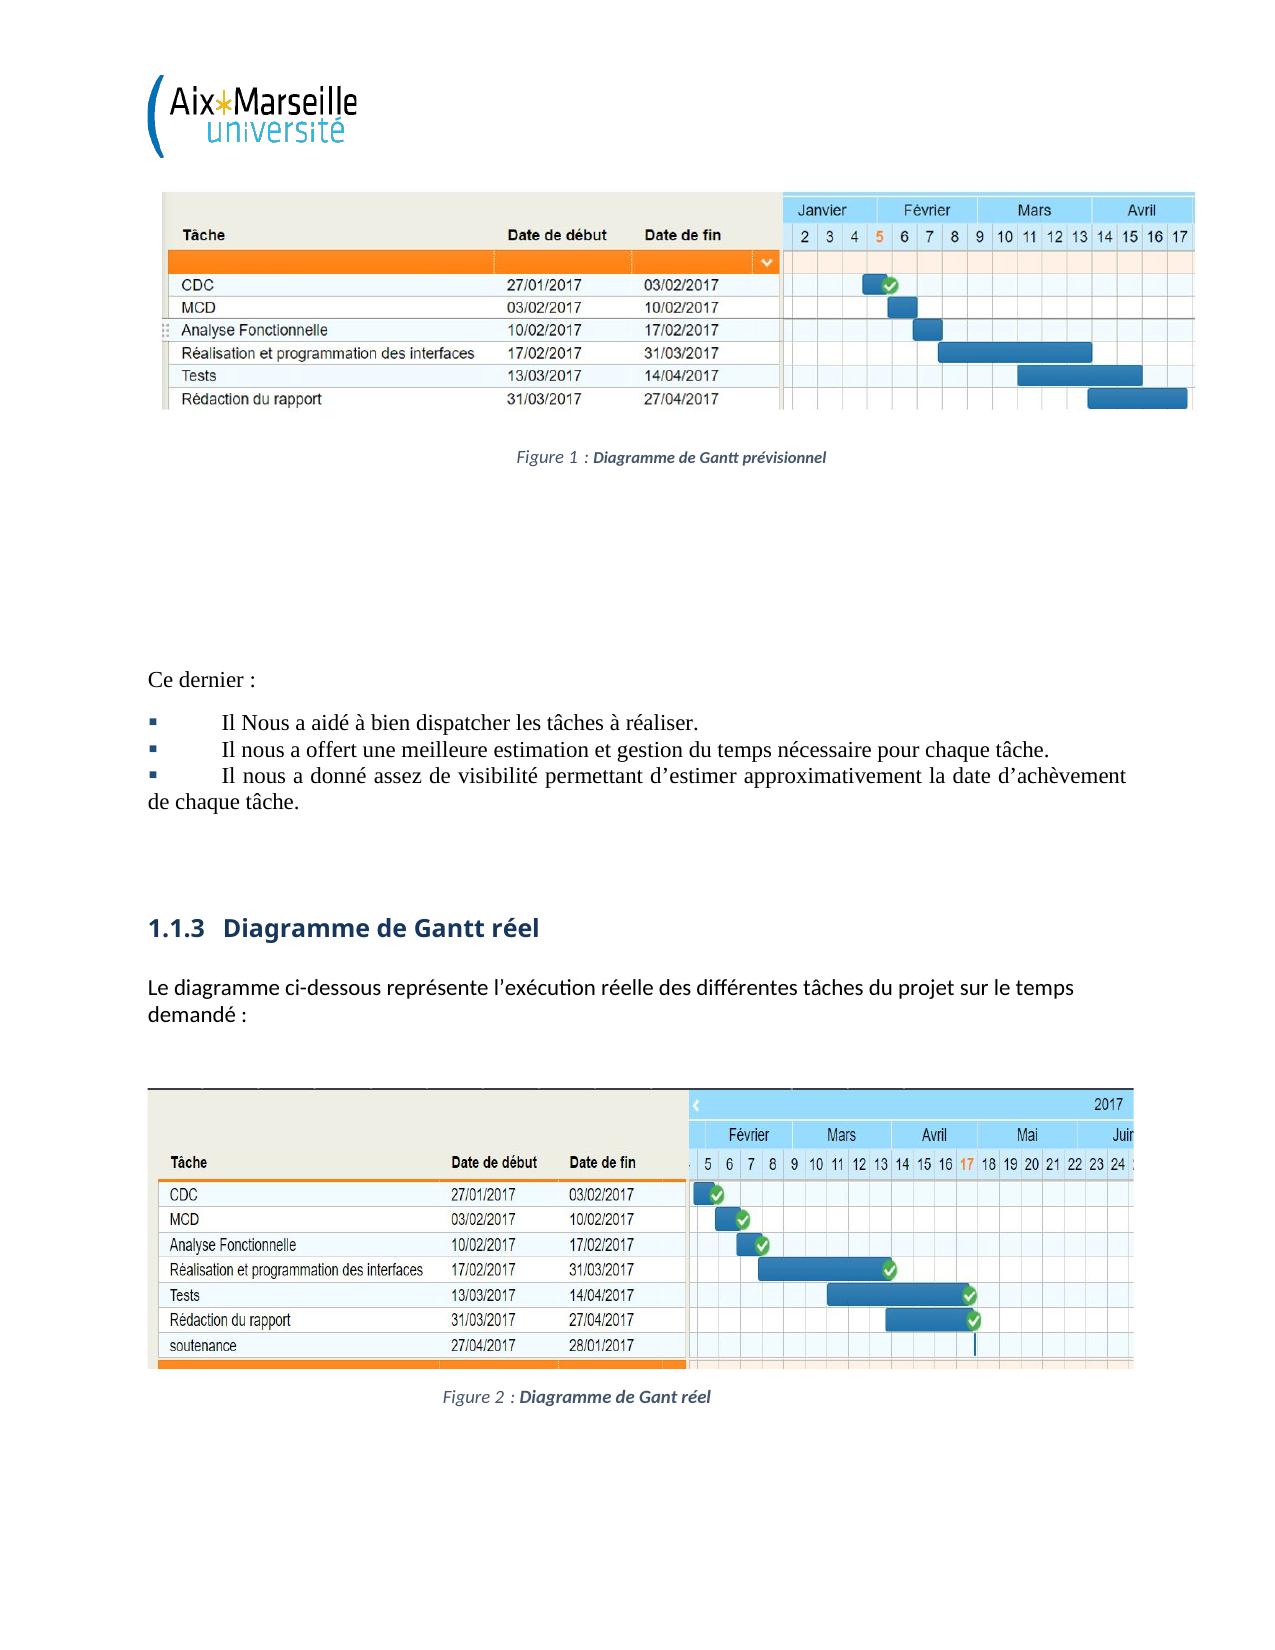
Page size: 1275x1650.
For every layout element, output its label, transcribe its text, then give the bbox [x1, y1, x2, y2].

list Il Nous a aidé à bien dispatcher les tâches à réaliser. [148, 709, 1127, 736]
list Il nous a donné assez de visibilité permettant d’estimer approximativement la date d’achèvement de chaque tâche. [148, 762, 1127, 815]
list Il nous a offert une meilleure estimation et gestion du temps nécessaire pour chaque tâche. [148, 736, 1127, 762]
text Ce dernier : [148, 666, 1127, 693]
text Figure 1 : Diagramme de Gantt prévisionnel [148, 446, 1127, 468]
text Le diagramme ci-dessous représente l’exécution réelle des différentes tâches du projet sur le temps demandé : [148, 973, 1127, 1029]
subtitle Diagramme de Gantt réel [148, 911, 1127, 945]
text Figure 2 : Diagramme de Gant réel [148, 1385, 1127, 1408]
